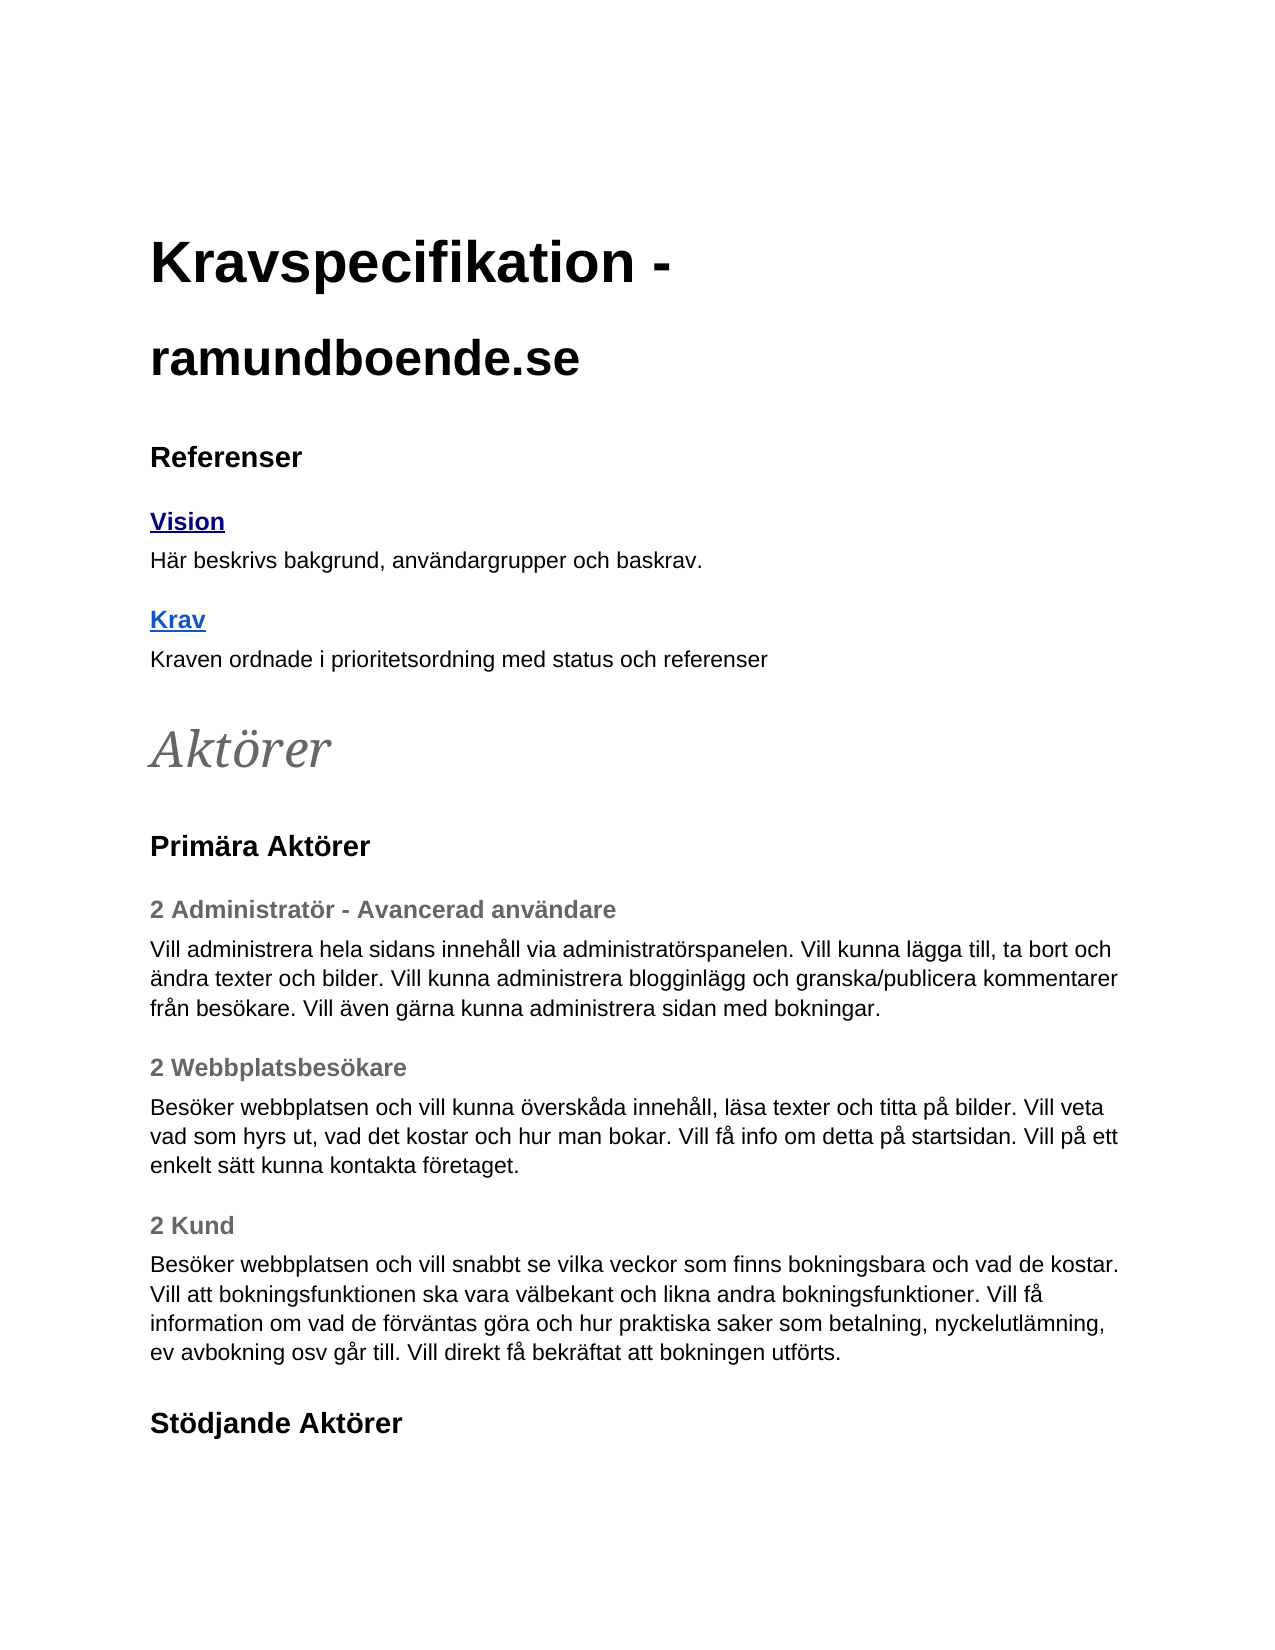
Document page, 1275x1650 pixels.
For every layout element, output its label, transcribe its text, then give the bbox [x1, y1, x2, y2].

subtitle Primära Aktörer [150, 829, 1125, 862]
subtitle 2 Administratör - Avancerad användare [150, 896, 1125, 924]
subtitle Stödjande Aktörer [150, 1407, 1125, 1439]
title Kravspecifikation - ramundboende.se [150, 229, 1125, 391]
subtitle Vision [150, 507, 1125, 535]
subtitle Aktörer [150, 714, 1125, 782]
text Här beskrivs bakgrund, användargrupper och baskrav. [150, 548, 1125, 573]
text Kraven ordnade i prioritetsordning med status och referenser [150, 647, 1125, 672]
subtitle Krav [150, 606, 1125, 634]
text Besöker webbplatsen och vill kunna överskåda innehåll, läsa texter och titta på bilder. Vill veta vad som hyrs ut, vad det kostar och hur man bokar. Vill få info om detta på startsidan. Vill på ett enkelt sätt kunna kontakta företaget. [150, 1094, 1125, 1178]
subtitle 2 Kund [150, 1211, 1125, 1239]
text Vill administrera hela sidans innehåll via administratörspanelen. Vill kunna lägga till, ta bort och ändra texter och bilder. Vill kunna administrera blogginlägg och granska/publicera kommentarer från besökare. Vill även gärna kunna administrera sidan med bokningar. [150, 936, 1125, 1021]
text Besöker webbplatsen och vill snabbt se vilka veckor som finns bokningsbara och vad de kostar. Vill att bokningsfunktionen ska vara välbekant och likna andra bokningsfunktioner. Vill få information om vad de förväntas göra och hur praktiska saker som betalning, nyckelutlämning, ev avbokning osv går till. Vill direkt få bekräftat att bokningen utförts. [150, 1252, 1125, 1366]
subtitle Referenser [150, 441, 1125, 473]
subtitle 2 Webbplatsbesökare [150, 1054, 1125, 1082]
